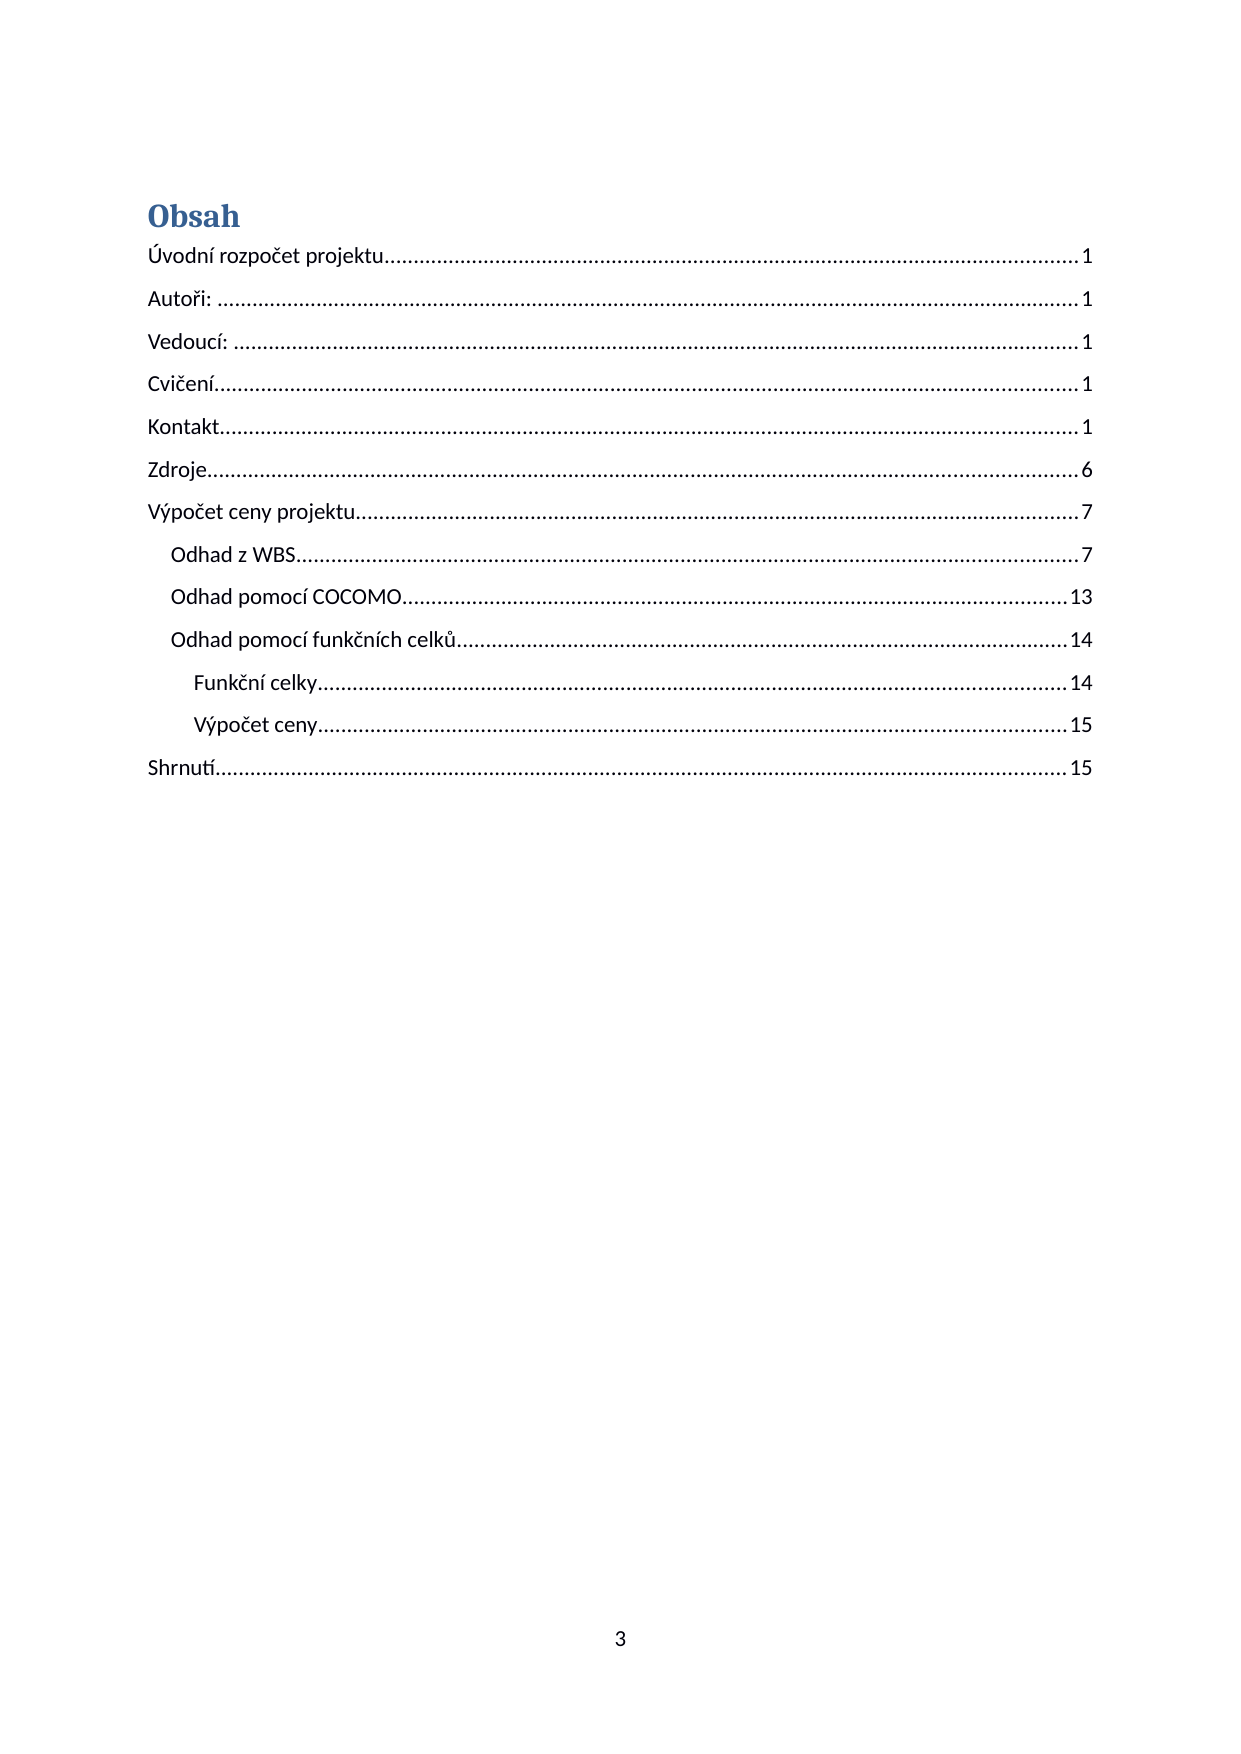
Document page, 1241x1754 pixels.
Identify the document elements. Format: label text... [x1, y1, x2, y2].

text Odhad z WBS 7 [171, 540, 1093, 568]
text Zdroje 6 [148, 455, 1093, 483]
text Vedoucí: 1 [148, 327, 1093, 355]
text Funkční celky 14 [193, 668, 1093, 696]
subtitle Obsah [148, 198, 1093, 236]
text Shrnutí 15 [148, 753, 1093, 781]
text Úvodní rozpočet projektu 1 [148, 242, 1093, 270]
text Cvičení 1 [148, 369, 1093, 397]
text Kontakt 1 [148, 412, 1093, 440]
text Výpočet ceny 15 [193, 710, 1093, 738]
text Odhad pomocí COCOMO 13 [171, 582, 1093, 611]
text Výpočet ceny projektu 7 [148, 497, 1093, 525]
text Autoři: 1 [148, 284, 1093, 312]
text Odhad pomocí funkčních celků 14 [171, 625, 1093, 653]
